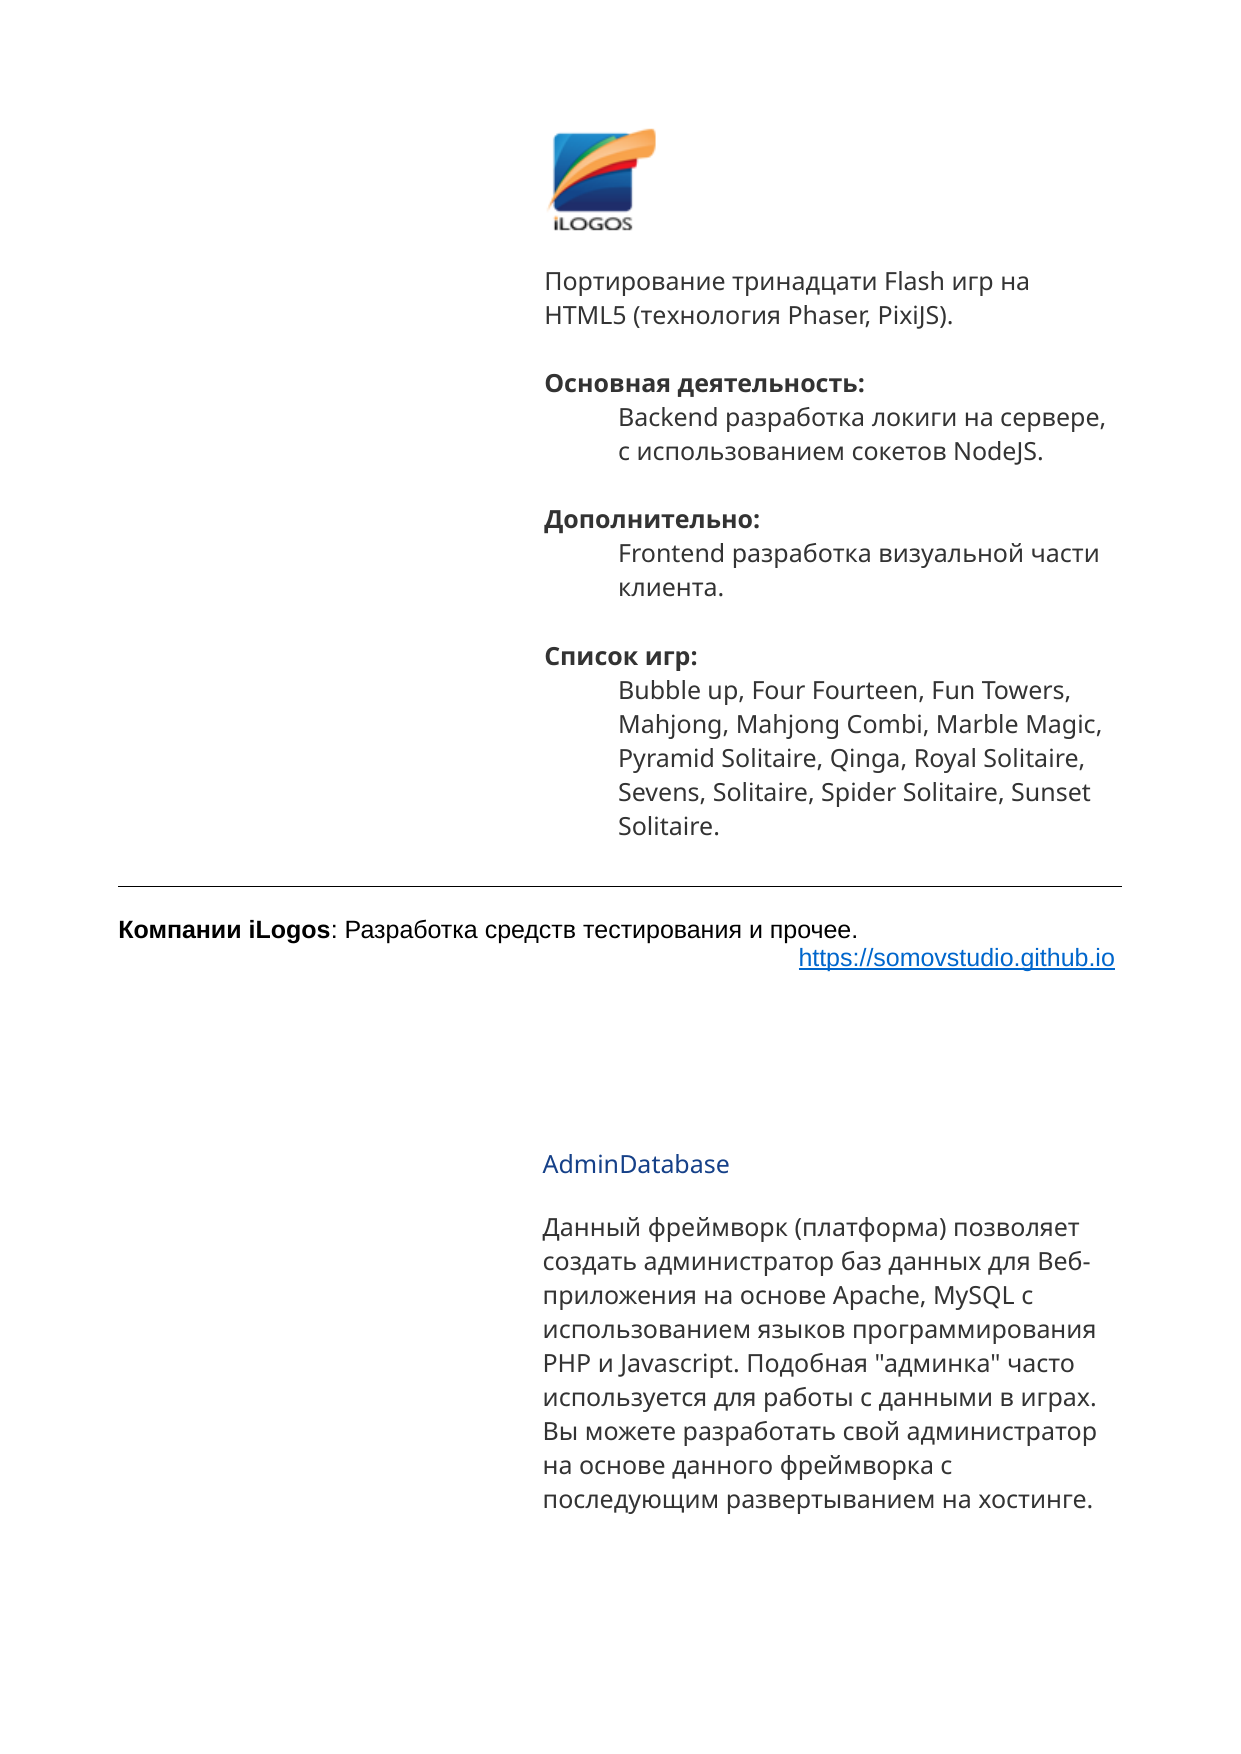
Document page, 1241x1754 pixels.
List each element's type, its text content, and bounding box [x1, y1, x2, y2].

picture [544, 123, 659, 235]
table_header AdminDatabase Данный фреймворк (платформа) позволяет создать администратор баз данных для Веб-приложения на основе Apache, MySQL с использованием языков программирования PHP и Javascript. Подобная "админка" часто используется для работы с данными в играх. Вы можете разработать свой администратор на основе данного фреймворка с последующим развертыванием на хостинге. [537, 1001, 1123, 1522]
table_header [118, 118, 538, 848]
table_header Портирование тринадцати Flash игр на HTML5 (технология Phaser, PixiJS). Основная деятельность: Backend разработка локиги на сервере, с использованием сокетов NodeJS. Дополнительно: Frontend разработка визуальной части клиента. Список игр: Bubble up, Four Fourteen, Fun Towers, Mahjong, Mahjong Combi, Marble Magic, Pyramid Solitaire, Qinga, Royal Solitaire, Sevens, Solitaire, Spider Solitaire, Sunset Solitaire. [538, 118, 1123, 848]
table_header [118, 1001, 537, 1522]
subtitle https://somovstudio.github.io [118, 943, 1122, 972]
subtitle Компании iLogos: Разработка средств тестирования и прочее. [118, 915, 1122, 943]
